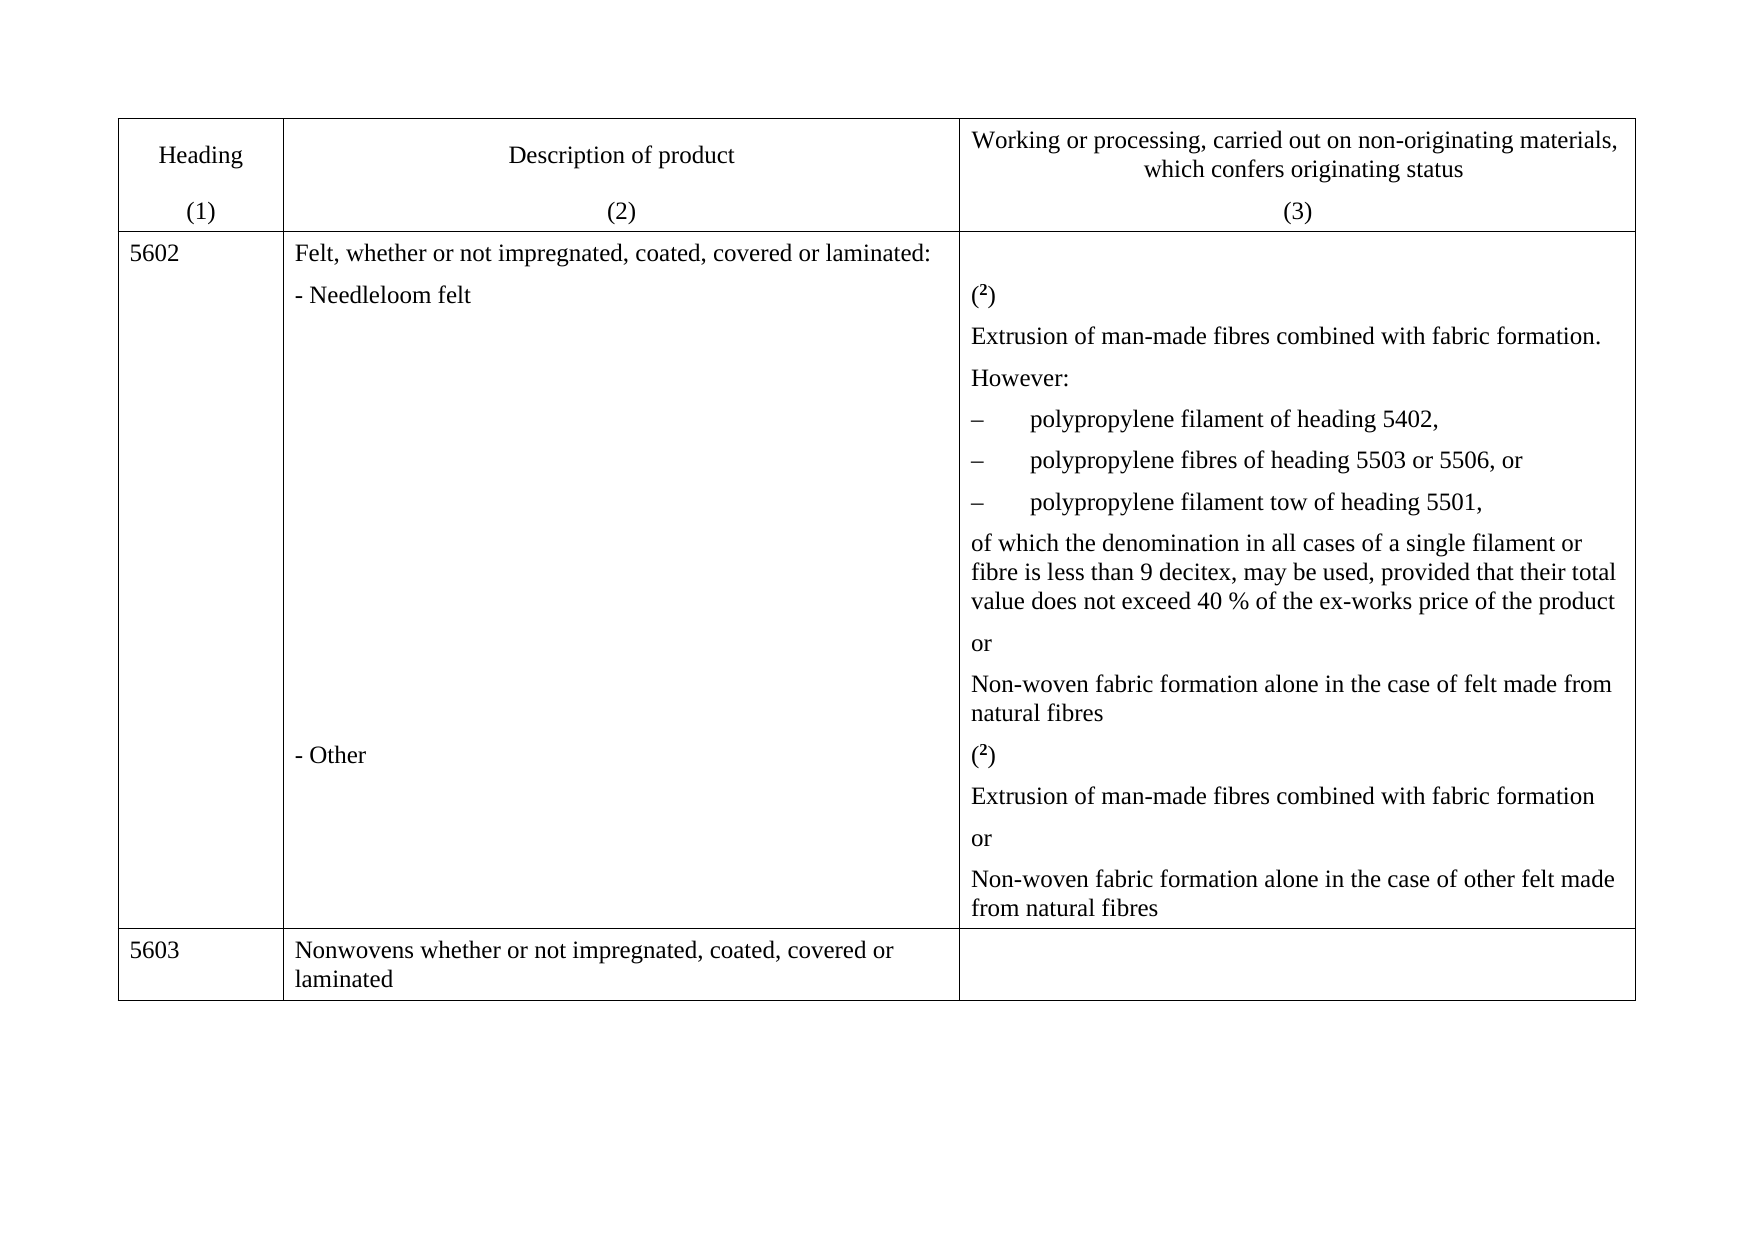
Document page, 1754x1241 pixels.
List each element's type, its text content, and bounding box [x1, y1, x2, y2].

table_cell [960, 929, 1635, 1000]
table_cell (2) Extrusion of man-made fibres combined with fabric formation. However: – polypropylene filament of heading 5402, – polypropylene fibres of heading 5503 or 5506, or – polypropylene filament tow of heading 5501, of which the denomination in all cases of a single filament or fibre is less than 9 decitex, may be used, provided that their total value does not exceed 40 % of the ex-works price of the product or Non-woven fabric formation alone in the case of felt made from natural fibres [960, 232, 1635, 733]
table_cell (1) [119, 190, 283, 231]
table_cell - Other [284, 734, 959, 928]
table_cell 5602 [119, 232, 283, 733]
table_cell (2) [284, 190, 959, 231]
table_cell [119, 734, 283, 928]
table_header Working or processing, carried out on non‑originating materials, which confers originating status [960, 119, 1635, 189]
table_cell 5603 [119, 929, 283, 1000]
table_cell (2) Extrusion of man-made fibres combined with fabric formation or Non-woven fabric formation alone in the case of other felt made from natural fibres [960, 734, 1635, 928]
table_cell (3) [960, 190, 1635, 231]
table_cell Nonwovens whether or not impregnated, coated, covered or laminated [284, 929, 959, 1000]
table_header Description of product [284, 119, 959, 189]
table_cell Felt, whether or not impregnated, coated, covered or laminated: - Needleloom felt [284, 232, 959, 733]
table_header Heading [119, 119, 283, 189]
